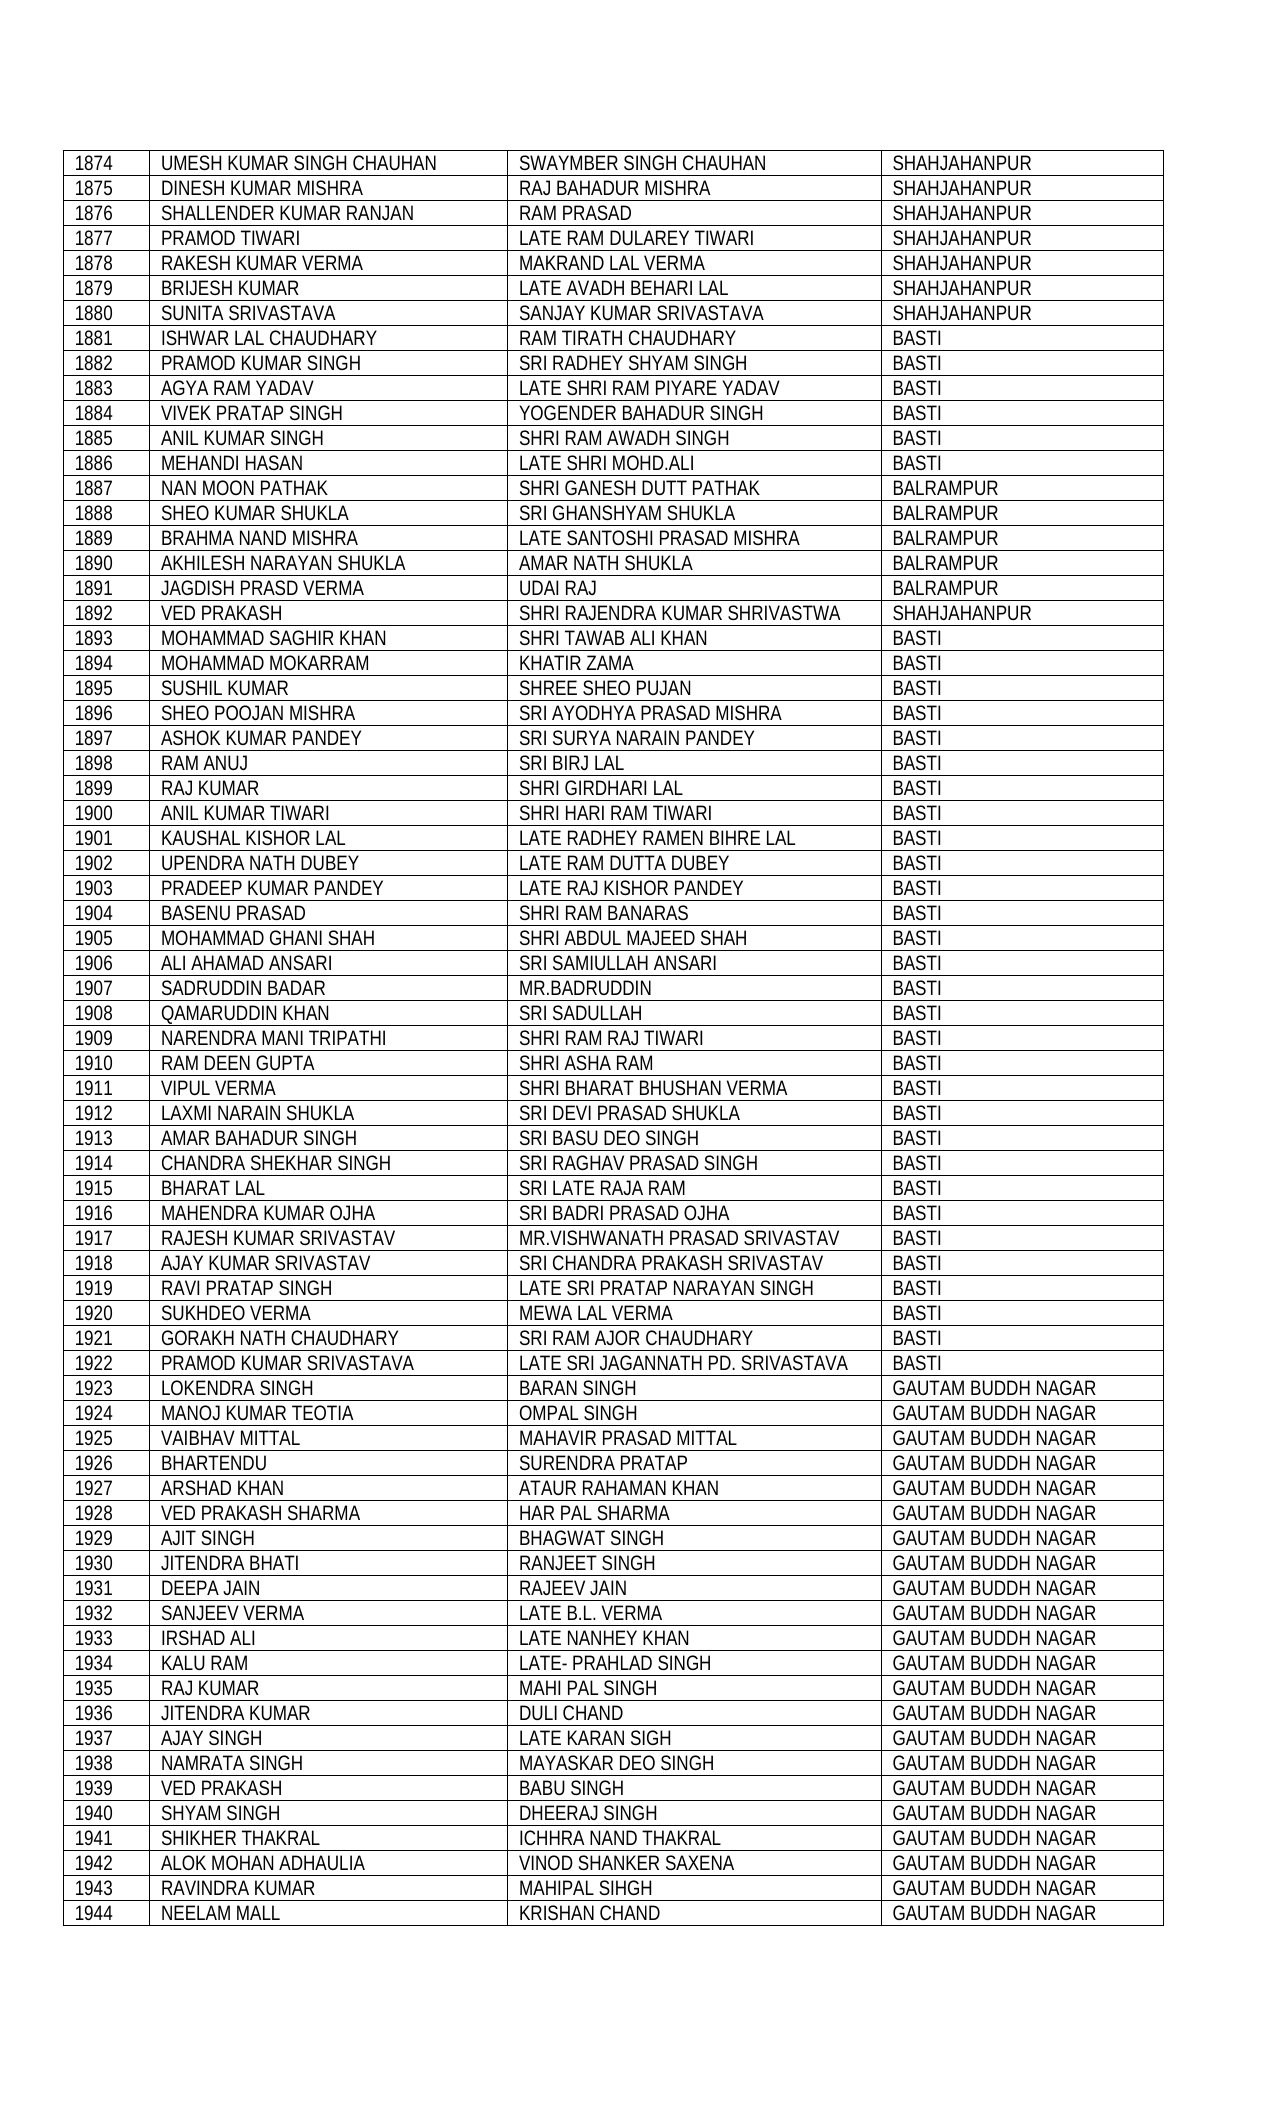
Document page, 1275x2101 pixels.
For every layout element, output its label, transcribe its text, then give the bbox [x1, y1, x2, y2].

table_cell BASTI [882, 951, 1163, 975]
table_cell SADRUDDIN BADAR [150, 976, 507, 1000]
table_cell 1932 [64, 1601, 149, 1625]
table_cell RAM PRASAD [508, 201, 881, 225]
table_cell VED PRAKASH [150, 601, 507, 625]
table_cell GAUTAM BUDDH NAGAR [882, 1851, 1163, 1875]
table_cell BASTI [882, 1051, 1163, 1075]
table_cell DEEPA JAIN [150, 1576, 507, 1600]
table_cell SURENDRA PRATAP [508, 1451, 881, 1475]
table_cell 1914 [64, 1151, 149, 1175]
table_cell KAUSHAL KISHOR LAL [150, 826, 507, 850]
table_cell SRI RAGHAV PRASAD SINGH [508, 1151, 881, 1175]
table_cell LATE RAJ KISHOR PANDEY [508, 876, 881, 900]
table_cell 1904 [64, 901, 149, 925]
table_cell MR.BADRUDDIN [508, 976, 881, 1000]
table_cell MAHIPAL SIHGH [508, 1876, 881, 1900]
table_cell MAKRAND LAL VERMA [508, 251, 881, 275]
table_cell LATE SRI PRATAP NARAYAN SINGH [508, 1276, 881, 1300]
table_cell BHARAT LAL [150, 1176, 507, 1200]
table_cell MR.VISHWANATH PRASAD SRIVASTAV [508, 1226, 881, 1250]
table_cell UPENDRA NATH DUBEY [150, 851, 507, 875]
table_cell 1876 [64, 201, 149, 225]
table_cell BABU SINGH [508, 1776, 881, 1800]
table_cell VIVEK PRATAP SINGH [150, 401, 507, 425]
table_cell 1931 [64, 1576, 149, 1600]
table_cell 1892 [64, 601, 149, 625]
table_cell 1922 [64, 1351, 149, 1375]
table_cell CHANDRA SHEKHAR SINGH [150, 1151, 507, 1175]
table_cell SWAYMBER SINGH CHAUHAN [508, 151, 881, 175]
table_cell GAUTAM BUDDH NAGAR [882, 1801, 1163, 1825]
table_cell JAGDISH PRASD VERMA [150, 576, 507, 600]
table_cell GAUTAM BUDDH NAGAR [882, 1451, 1163, 1475]
table_cell BASTI [882, 1076, 1163, 1100]
table_cell VINOD SHANKER SAXENA [508, 1851, 881, 1875]
table_cell SHRI ABDUL MAJEED SHAH [508, 926, 881, 950]
table_cell PRADEEP KUMAR PANDEY [150, 876, 507, 900]
table_cell VED PRAKASH SHARMA [150, 1501, 507, 1525]
table_cell 1929 [64, 1526, 149, 1550]
table_cell ISHWAR LAL CHAUDHARY [150, 326, 507, 350]
table_cell BASTI [882, 1026, 1163, 1050]
table_cell SHEO POOJAN MISHRA [150, 701, 507, 725]
table_cell 1887 [64, 476, 149, 500]
table_cell LATE AVADH BEHARI LAL [508, 276, 881, 300]
table_cell 1933 [64, 1626, 149, 1650]
table_cell 1917 [64, 1226, 149, 1250]
table_cell SRI BASU DEO SINGH [508, 1126, 881, 1150]
table_cell GAUTAM BUDDH NAGAR [882, 1826, 1163, 1850]
table_cell 1878 [64, 251, 149, 275]
table_cell BASTI [882, 351, 1163, 375]
table_cell 1907 [64, 976, 149, 1000]
table_cell 1895 [64, 676, 149, 700]
table_cell NAN MOON PATHAK [150, 476, 507, 500]
table_cell SHALLENDER KUMAR RANJAN [150, 201, 507, 225]
table_cell ICHHRA NAND THAKRAL [508, 1826, 881, 1850]
table_cell 1923 [64, 1376, 149, 1400]
table_cell RANJEET SINGH [508, 1551, 881, 1575]
table_cell SHIKHER THAKRAL [150, 1826, 507, 1850]
table_cell BASENU PRASAD [150, 901, 507, 925]
table_cell 1935 [64, 1676, 149, 1700]
table_cell RAKESH KUMAR VERMA [150, 251, 507, 275]
table_cell BASTI [882, 1151, 1163, 1175]
table_cell GAUTAM BUDDH NAGAR [882, 1751, 1163, 1775]
table_cell HAR PAL SHARMA [508, 1501, 881, 1525]
table_cell ALOK MOHAN ADHAULIA [150, 1851, 507, 1875]
table_cell SHAHJAHANPUR [882, 201, 1163, 225]
table_cell MOHAMMAD GHANI SHAH [150, 926, 507, 950]
table_cell RAM DEEN GUPTA [150, 1051, 507, 1075]
table_cell 1874 [64, 151, 149, 175]
table_cell SHRI GANESH DUTT PATHAK [508, 476, 881, 500]
table_cell LATE SANTOSHI PRASAD MISHRA [508, 526, 881, 550]
table_cell 1918 [64, 1251, 149, 1275]
table_cell GAUTAM BUDDH NAGAR [882, 1401, 1163, 1425]
table_cell 1897 [64, 726, 149, 750]
table_cell BALRAMPUR [882, 526, 1163, 550]
table_cell 1944 [64, 1901, 149, 1925]
table_cell VED PRAKASH [150, 1776, 507, 1800]
table_cell SANJAY KUMAR SRIVASTAVA [508, 301, 881, 325]
table_cell RAJ KUMAR [150, 1676, 507, 1700]
table_cell BHARTENDU [150, 1451, 507, 1475]
table_cell MEHANDI HASAN [150, 451, 507, 475]
table_cell 1882 [64, 351, 149, 375]
table_cell SHAHJAHANPUR [882, 151, 1163, 175]
table_cell 1926 [64, 1451, 149, 1475]
table_cell BASTI [882, 1326, 1163, 1350]
table_cell ALI AHAMAD ANSARI [150, 951, 507, 975]
table_cell ARSHAD KHAN [150, 1476, 507, 1500]
table_cell BASTI [882, 376, 1163, 400]
table_cell BASTI [882, 826, 1163, 850]
table_cell MOHAMMAD SAGHIR KHAN [150, 626, 507, 650]
table_cell LATE SRI JAGANNATH PD. SRIVASTAVA [508, 1351, 881, 1375]
table_cell 1885 [64, 426, 149, 450]
table_cell 1943 [64, 1876, 149, 1900]
table_cell BASTI [882, 1101, 1163, 1125]
table_cell GAUTAM BUDDH NAGAR [882, 1676, 1163, 1700]
table_cell 1880 [64, 301, 149, 325]
table_cell SUSHIL KUMAR [150, 676, 507, 700]
table_cell 1891 [64, 576, 149, 600]
table_cell 1879 [64, 276, 149, 300]
table_cell LATE B.L. VERMA [508, 1601, 881, 1625]
table_cell SHREE SHEO PUJAN [508, 676, 881, 700]
table_cell PRAMOD KUMAR SINGH [150, 351, 507, 375]
table_cell RAVI PRATAP SINGH [150, 1276, 507, 1300]
table_cell BASTI [882, 1301, 1163, 1325]
table_cell AJIT SINGH [150, 1526, 507, 1550]
table_cell 1938 [64, 1751, 149, 1775]
table_cell DHEERAJ SINGH [508, 1801, 881, 1825]
table_cell BASTI [882, 1251, 1163, 1275]
table_cell LATE KARAN SIGH [508, 1726, 881, 1750]
table_cell BASTI [882, 726, 1163, 750]
table_cell RAJ KUMAR [150, 776, 507, 800]
table_cell 1941 [64, 1826, 149, 1850]
table_cell 1884 [64, 401, 149, 425]
table_cell NEELAM MALL [150, 1901, 507, 1925]
table_cell 1909 [64, 1026, 149, 1050]
table_cell BASTI [882, 1201, 1163, 1225]
table_cell VAIBHAV MITTAL [150, 1426, 507, 1450]
table_cell 1903 [64, 876, 149, 900]
table_cell BASTI [882, 851, 1163, 875]
table_cell 1930 [64, 1551, 149, 1575]
table_cell SHRI RAM AWADH SINGH [508, 426, 881, 450]
table_cell SRI RAM AJOR CHAUDHARY [508, 1326, 881, 1350]
table_cell 1890 [64, 551, 149, 575]
table_cell BASTI [882, 976, 1163, 1000]
table_cell SHEO KUMAR SHUKLA [150, 501, 507, 525]
table_cell RAJEEV JAIN [508, 1576, 881, 1600]
table_cell BASTI [882, 651, 1163, 675]
table_cell RAJESH KUMAR SRIVASTAV [150, 1226, 507, 1250]
table_cell SHRI RAM BANARAS [508, 901, 881, 925]
table_cell 1913 [64, 1126, 149, 1150]
table_cell PRAMOD TIWARI [150, 226, 507, 250]
table_cell NAMRATA SINGH [150, 1751, 507, 1775]
table_cell RAM TIRATH CHAUDHARY [508, 326, 881, 350]
table_cell BASTI [882, 1351, 1163, 1375]
table_cell ANIL KUMAR SINGH [150, 426, 507, 450]
table_cell 1908 [64, 1001, 149, 1025]
table_cell ANIL KUMAR TIWARI [150, 801, 507, 825]
table_cell SRI RADHEY SHYAM SINGH [508, 351, 881, 375]
table_cell SRI SAMIULLAH ANSARI [508, 951, 881, 975]
table_cell SHRI HARI RAM TIWARI [508, 801, 881, 825]
table_cell PRAMOD KUMAR SRIVASTAVA [150, 1351, 507, 1375]
table_cell BASTI [882, 876, 1163, 900]
table_cell GAUTAM BUDDH NAGAR [882, 1376, 1163, 1400]
table_cell IRSHAD ALI [150, 1626, 507, 1650]
table_cell GORAKH NATH CHAUDHARY [150, 1326, 507, 1350]
table_cell BHAGWAT SINGH [508, 1526, 881, 1550]
table_cell SHRI BHARAT BHUSHAN VERMA [508, 1076, 881, 1100]
table_cell 1915 [64, 1176, 149, 1200]
table_cell JITENDRA BHATI [150, 1551, 507, 1575]
table_cell RAJ BAHADUR MISHRA [508, 176, 881, 200]
table_cell GAUTAM BUDDH NAGAR [882, 1901, 1163, 1925]
table_cell AMAR NATH SHUKLA [508, 551, 881, 575]
table_cell GAUTAM BUDDH NAGAR [882, 1876, 1163, 1900]
table_cell 1924 [64, 1401, 149, 1425]
table_cell LATE NANHEY KHAN [508, 1626, 881, 1650]
table_cell SHAHJAHANPUR [882, 251, 1163, 275]
table_cell 1881 [64, 326, 149, 350]
table_cell 1939 [64, 1776, 149, 1800]
table_cell 1910 [64, 1051, 149, 1075]
table_cell BASTI [882, 926, 1163, 950]
table_cell AJAY KUMAR SRIVASTAV [150, 1251, 507, 1275]
table_cell DINESH KUMAR MISHRA [150, 176, 507, 200]
table_cell BASTI [882, 776, 1163, 800]
table_cell 1925 [64, 1426, 149, 1450]
table_cell BASTI [882, 676, 1163, 700]
table_cell MAHI PAL SINGH [508, 1676, 881, 1700]
table_cell 1902 [64, 851, 149, 875]
table_cell SRI BADRI PRASAD OJHA [508, 1201, 881, 1225]
table_cell JITENDRA KUMAR [150, 1701, 507, 1725]
table_cell MOHAMMAD MOKARRAM [150, 651, 507, 675]
table_cell MAYASKAR DEO SINGH [508, 1751, 881, 1775]
table_cell 1942 [64, 1851, 149, 1875]
table_cell 1912 [64, 1101, 149, 1125]
table_cell BRAHMA NAND MISHRA [150, 526, 507, 550]
table_cell BALRAMPUR [882, 576, 1163, 600]
table_cell UDAI RAJ [508, 576, 881, 600]
table_cell RAM ANUJ [150, 751, 507, 775]
table_cell YOGENDER BAHADUR SINGH [508, 401, 881, 425]
table_cell SHRI TAWAB ALI KHAN [508, 626, 881, 650]
table_cell 1898 [64, 751, 149, 775]
table_cell SRI AYODHYA PRASAD MISHRA [508, 701, 881, 725]
table_cell 1896 [64, 701, 149, 725]
table_cell SRI CHANDRA PRAKASH SRIVASTAV [508, 1251, 881, 1275]
table_cell SHAHJAHANPUR [882, 226, 1163, 250]
table_cell GAUTAM BUDDH NAGAR [882, 1601, 1163, 1625]
table_cell BASTI [882, 901, 1163, 925]
table_cell SRI LATE RAJA RAM [508, 1176, 881, 1200]
table_cell BASTI [882, 1176, 1163, 1200]
table_cell BASTI [882, 801, 1163, 825]
table_cell BASTI [882, 751, 1163, 775]
table_cell GAUTAM BUDDH NAGAR [882, 1526, 1163, 1550]
table_cell BRIJESH KUMAR [150, 276, 507, 300]
table_cell BASTI [882, 426, 1163, 450]
table_cell VIPUL VERMA [150, 1076, 507, 1100]
table_cell SHRI RAM RAJ TIWARI [508, 1026, 881, 1050]
table_cell ASHOK KUMAR PANDEY [150, 726, 507, 750]
table_cell BASTI [882, 451, 1163, 475]
table_cell OMPAL SINGH [508, 1401, 881, 1425]
table_cell MAHENDRA KUMAR OJHA [150, 1201, 507, 1225]
table_cell 1916 [64, 1201, 149, 1225]
table_cell GAUTAM BUDDH NAGAR [882, 1551, 1163, 1575]
table_cell BALRAMPUR [882, 501, 1163, 525]
table_cell GAUTAM BUDDH NAGAR [882, 1576, 1163, 1600]
table_cell 1906 [64, 951, 149, 975]
table_cell 1901 [64, 826, 149, 850]
table_cell SHAHJAHANPUR [882, 601, 1163, 625]
table_cell SRI GHANSHYAM SHUKLA [508, 501, 881, 525]
table_cell 1905 [64, 926, 149, 950]
table_cell BALRAMPUR [882, 476, 1163, 500]
table_cell 1894 [64, 651, 149, 675]
table_cell SANJEEV VERMA [150, 1601, 507, 1625]
table_cell 1911 [64, 1076, 149, 1100]
table_cell UMESH KUMAR SINGH CHAUHAN [150, 151, 507, 175]
table_cell 1899 [64, 776, 149, 800]
table_cell DULI CHAND [508, 1701, 881, 1725]
table_cell 1875 [64, 176, 149, 200]
table_cell GAUTAM BUDDH NAGAR [882, 1476, 1163, 1500]
table_cell GAUTAM BUDDH NAGAR [882, 1776, 1163, 1800]
table_cell SHAHJAHANPUR [882, 276, 1163, 300]
table_cell 1934 [64, 1651, 149, 1675]
table_cell 1920 [64, 1301, 149, 1325]
table_cell 1886 [64, 451, 149, 475]
table_cell MEWA LAL VERMA [508, 1301, 881, 1325]
table_cell GAUTAM BUDDH NAGAR [882, 1501, 1163, 1525]
table_cell LATE- PRAHLAD SINGH [508, 1651, 881, 1675]
table_cell BASTI [882, 401, 1163, 425]
table_cell BARAN SINGH [508, 1376, 881, 1400]
table_cell SRI BIRJ LAL [508, 751, 881, 775]
table_cell MANOJ KUMAR TEOTIA [150, 1401, 507, 1425]
table_cell 1900 [64, 801, 149, 825]
table_cell 1928 [64, 1501, 149, 1525]
table_cell BASTI [882, 1001, 1163, 1025]
table_cell KHATIR ZAMA [508, 651, 881, 675]
table_cell 1936 [64, 1701, 149, 1725]
table_cell SHRI GIRDHARI LAL [508, 776, 881, 800]
table_cell BALRAMPUR [882, 551, 1163, 575]
table_cell 1919 [64, 1276, 149, 1300]
table_cell 1940 [64, 1801, 149, 1825]
table_cell LATE SHRI MOHD.ALI [508, 451, 881, 475]
table_cell BASTI [882, 1276, 1163, 1300]
table_cell AKHILESH NARAYAN SHUKLA [150, 551, 507, 575]
table_cell KALU RAM [150, 1651, 507, 1675]
table_cell 1889 [64, 526, 149, 550]
table_cell 1883 [64, 376, 149, 400]
table_cell NARENDRA MANI TRIPATHI [150, 1026, 507, 1050]
table_cell MAHAVIR PRASAD MITTAL [508, 1426, 881, 1450]
table_cell GAUTAM BUDDH NAGAR [882, 1726, 1163, 1750]
table_cell SHAHJAHANPUR [882, 301, 1163, 325]
table_cell SHRI ASHA RAM [508, 1051, 881, 1075]
table_cell SRI DEVI PRASAD SHUKLA [508, 1101, 881, 1125]
table_cell AGYA RAM YADAV [150, 376, 507, 400]
table_cell BASTI [882, 1226, 1163, 1250]
table_cell QAMARUDDIN KHAN [150, 1001, 507, 1025]
table_cell GAUTAM BUDDH NAGAR [882, 1701, 1163, 1725]
table_cell SHYAM SINGH [150, 1801, 507, 1825]
table_cell BASTI [882, 626, 1163, 650]
table_cell KRISHAN CHAND [508, 1901, 881, 1925]
table_cell SHRI RAJENDRA KUMAR SHRIVASTWA [508, 601, 881, 625]
table_cell 1893 [64, 626, 149, 650]
table_cell SRI SURYA NARAIN PANDEY [508, 726, 881, 750]
table_cell BASTI [882, 326, 1163, 350]
table_cell AMAR BAHADUR SINGH [150, 1126, 507, 1150]
table_cell BASTI [882, 1126, 1163, 1150]
table_cell BASTI [882, 701, 1163, 725]
table_cell 1927 [64, 1476, 149, 1500]
table_cell SHAHJAHANPUR [882, 176, 1163, 200]
table_cell LOKENDRA SINGH [150, 1376, 507, 1400]
table_cell 1888 [64, 501, 149, 525]
table_cell AJAY SINGH [150, 1726, 507, 1750]
table_cell LAXMI NARAIN SHUKLA [150, 1101, 507, 1125]
table_cell 1877 [64, 226, 149, 250]
table_cell 1937 [64, 1726, 149, 1750]
table_cell RAVINDRA KUMAR [150, 1876, 507, 1900]
table_cell LATE RAM DULAREY TIWARI [508, 226, 881, 250]
table_cell ATAUR RAHAMAN KHAN [508, 1476, 881, 1500]
table_cell LATE SHRI RAM PIYARE YADAV [508, 376, 881, 400]
table_cell SRI SADULLAH [508, 1001, 881, 1025]
table_cell GAUTAM BUDDH NAGAR [882, 1426, 1163, 1450]
table_cell LATE RADHEY RAMEN BIHRE LAL [508, 826, 881, 850]
table_cell LATE RAM DUTTA DUBEY [508, 851, 881, 875]
table_cell SUNITA SRIVASTAVA [150, 301, 507, 325]
table_cell GAUTAM BUDDH NAGAR [882, 1651, 1163, 1675]
table_cell 1921 [64, 1326, 149, 1350]
table_cell SUKHDEO VERMA [150, 1301, 507, 1325]
table_cell GAUTAM BUDDH NAGAR [882, 1626, 1163, 1650]
